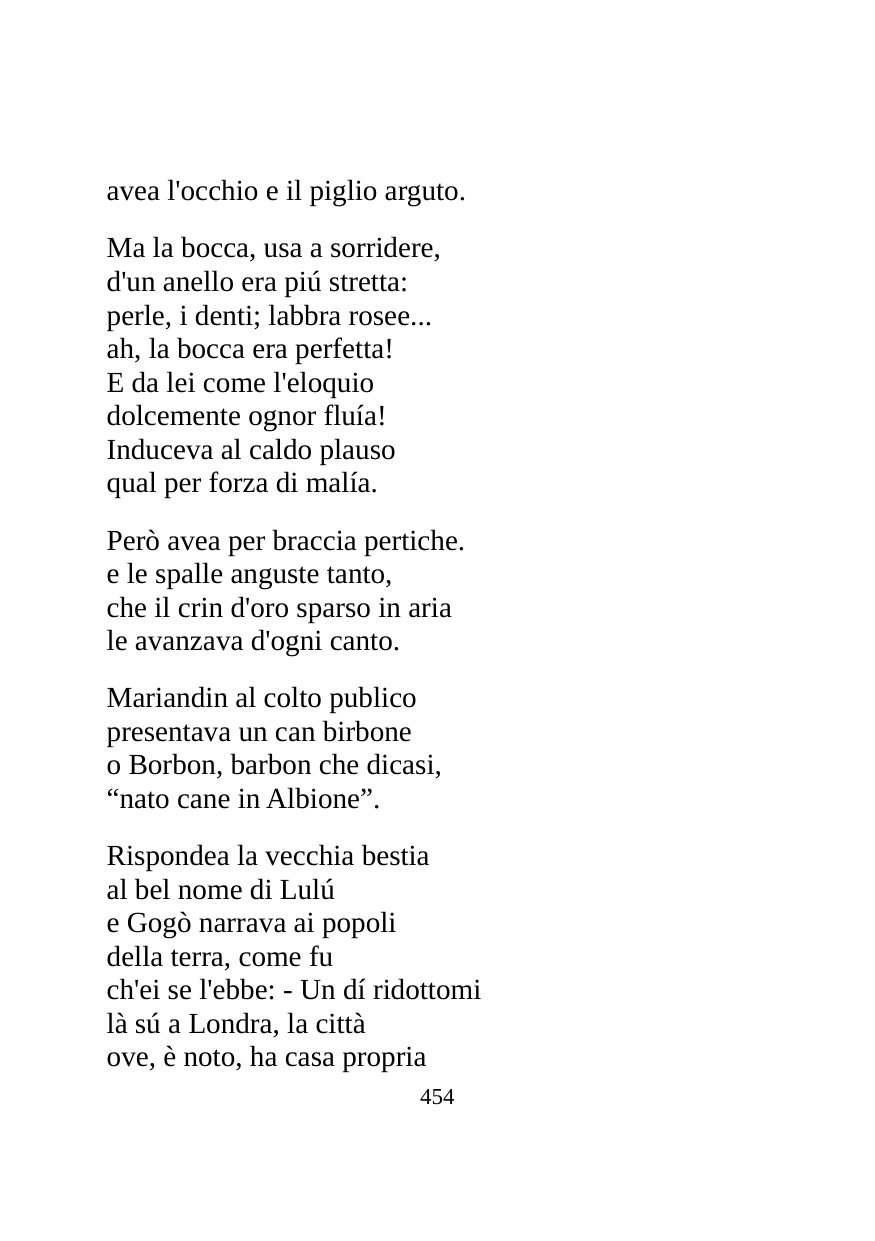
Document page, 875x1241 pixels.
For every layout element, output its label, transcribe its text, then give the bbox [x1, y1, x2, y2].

text Ma la bocca, usa a sorridere, [106, 231, 768, 264]
text Rispondea la vecchia bestia [106, 838, 768, 872]
text avea l'occhio e il piglio arguto. [106, 173, 768, 207]
text o Borbon, barbon che dicasi, [106, 747, 768, 781]
text al bel nome di Lulú [106, 872, 768, 905]
text che il crin d'oro sparso in aria [106, 590, 768, 623]
text Mariandin al colto publico [106, 680, 768, 714]
text E da lei come l'eloquio [106, 365, 768, 398]
text perle, i denti; labbra rosee... [106, 298, 768, 331]
text qual per forza di malía. [106, 465, 768, 499]
text ah, la bocca era perfetta! [106, 331, 768, 365]
text presentava un can birbone [106, 714, 768, 747]
text Induceva al caldo plauso [106, 432, 768, 465]
text Però avea per braccia pertiche. [106, 523, 768, 556]
text e Gogò narrava ai popoli [106, 905, 768, 939]
text “nato cane in Albione”. [106, 781, 768, 814]
text e le spalle anguste tanto, [106, 556, 768, 590]
text della terra, come fu [106, 939, 768, 972]
text ove, è noto, ha casa propria [106, 1039, 768, 1073]
text le avanzava d'ogni canto. [106, 623, 768, 657]
text d'un anello era piú stretta: [106, 264, 768, 298]
text dolcemente ognor fluía! [106, 398, 768, 432]
text là sú a Londra, la città [106, 1006, 768, 1039]
text ch'ei se l'ebbe: - Un dí ridottomi [106, 972, 768, 1006]
